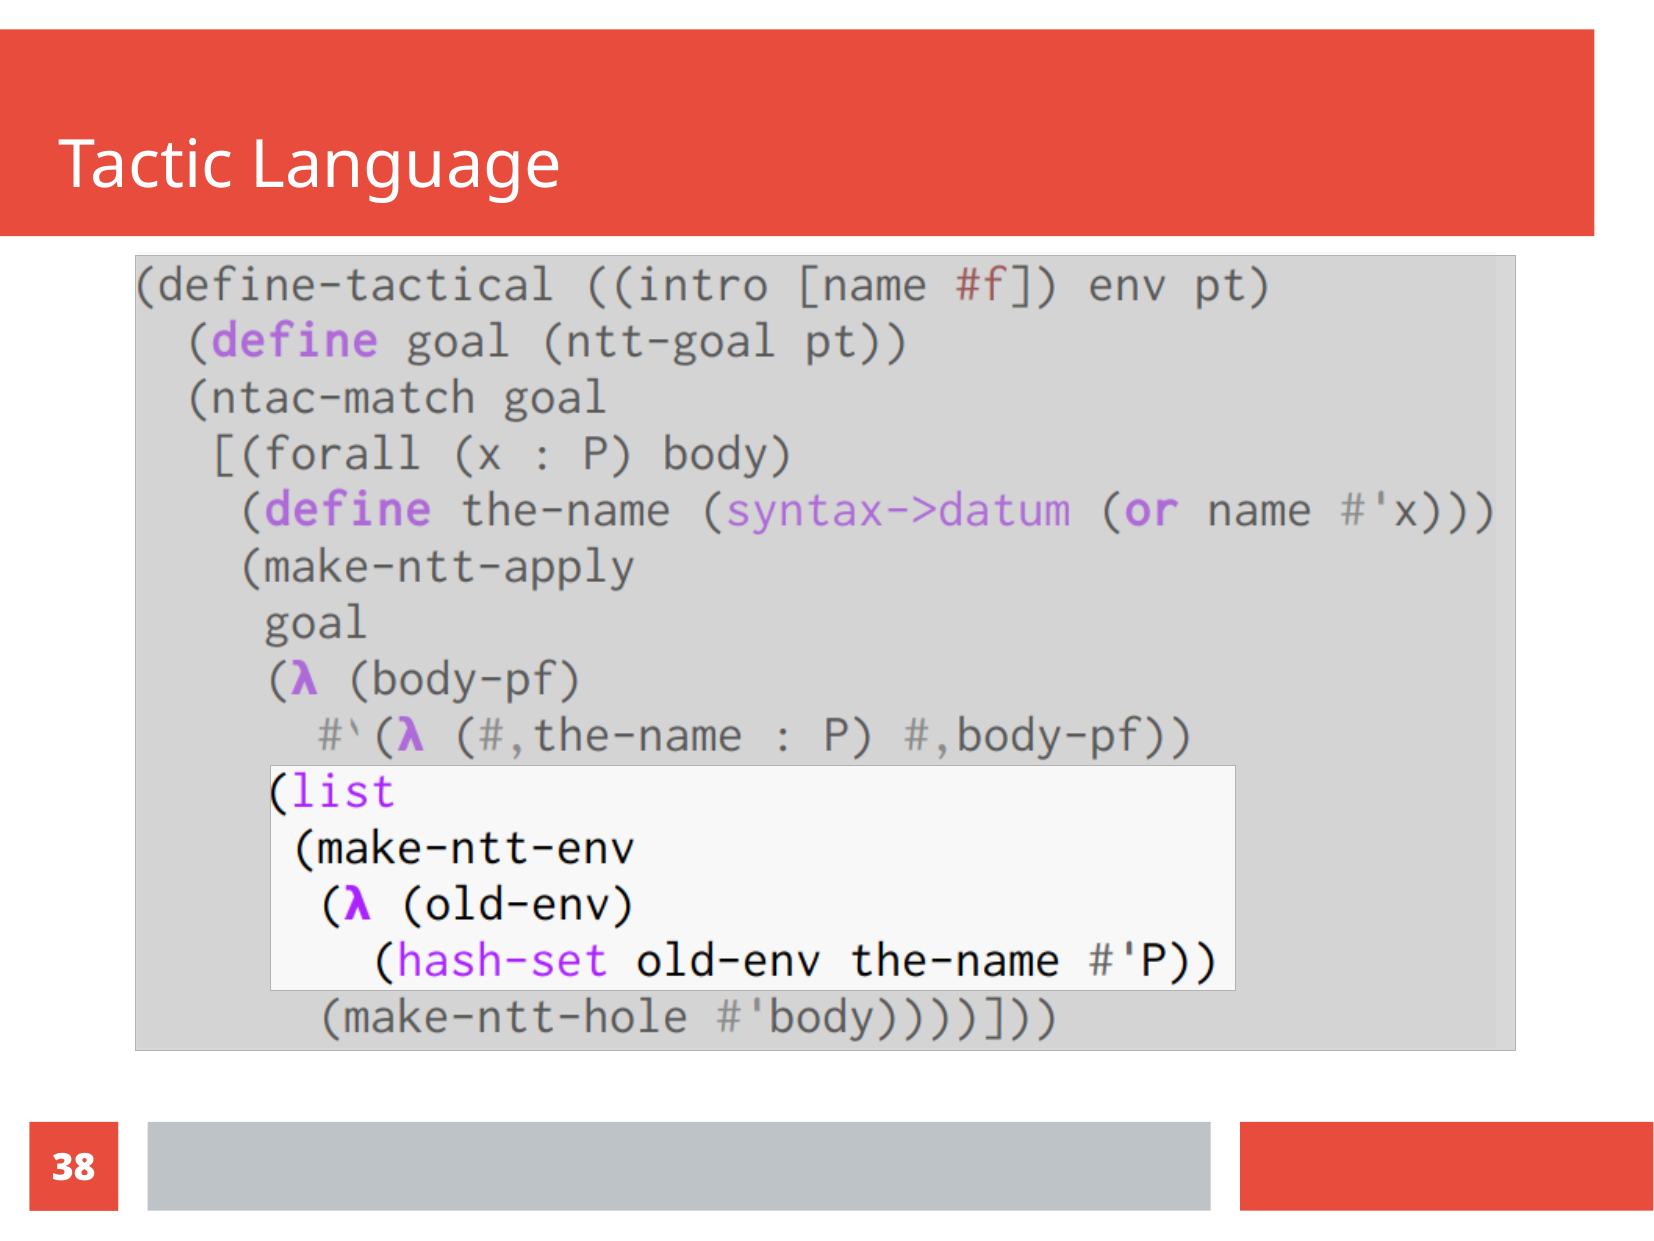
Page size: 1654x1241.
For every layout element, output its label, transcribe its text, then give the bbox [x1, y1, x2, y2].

title Tactic Language [59, 59, 1595, 207]
picture [271, 766, 1235, 990]
text_box [135, 255, 1516, 1051]
